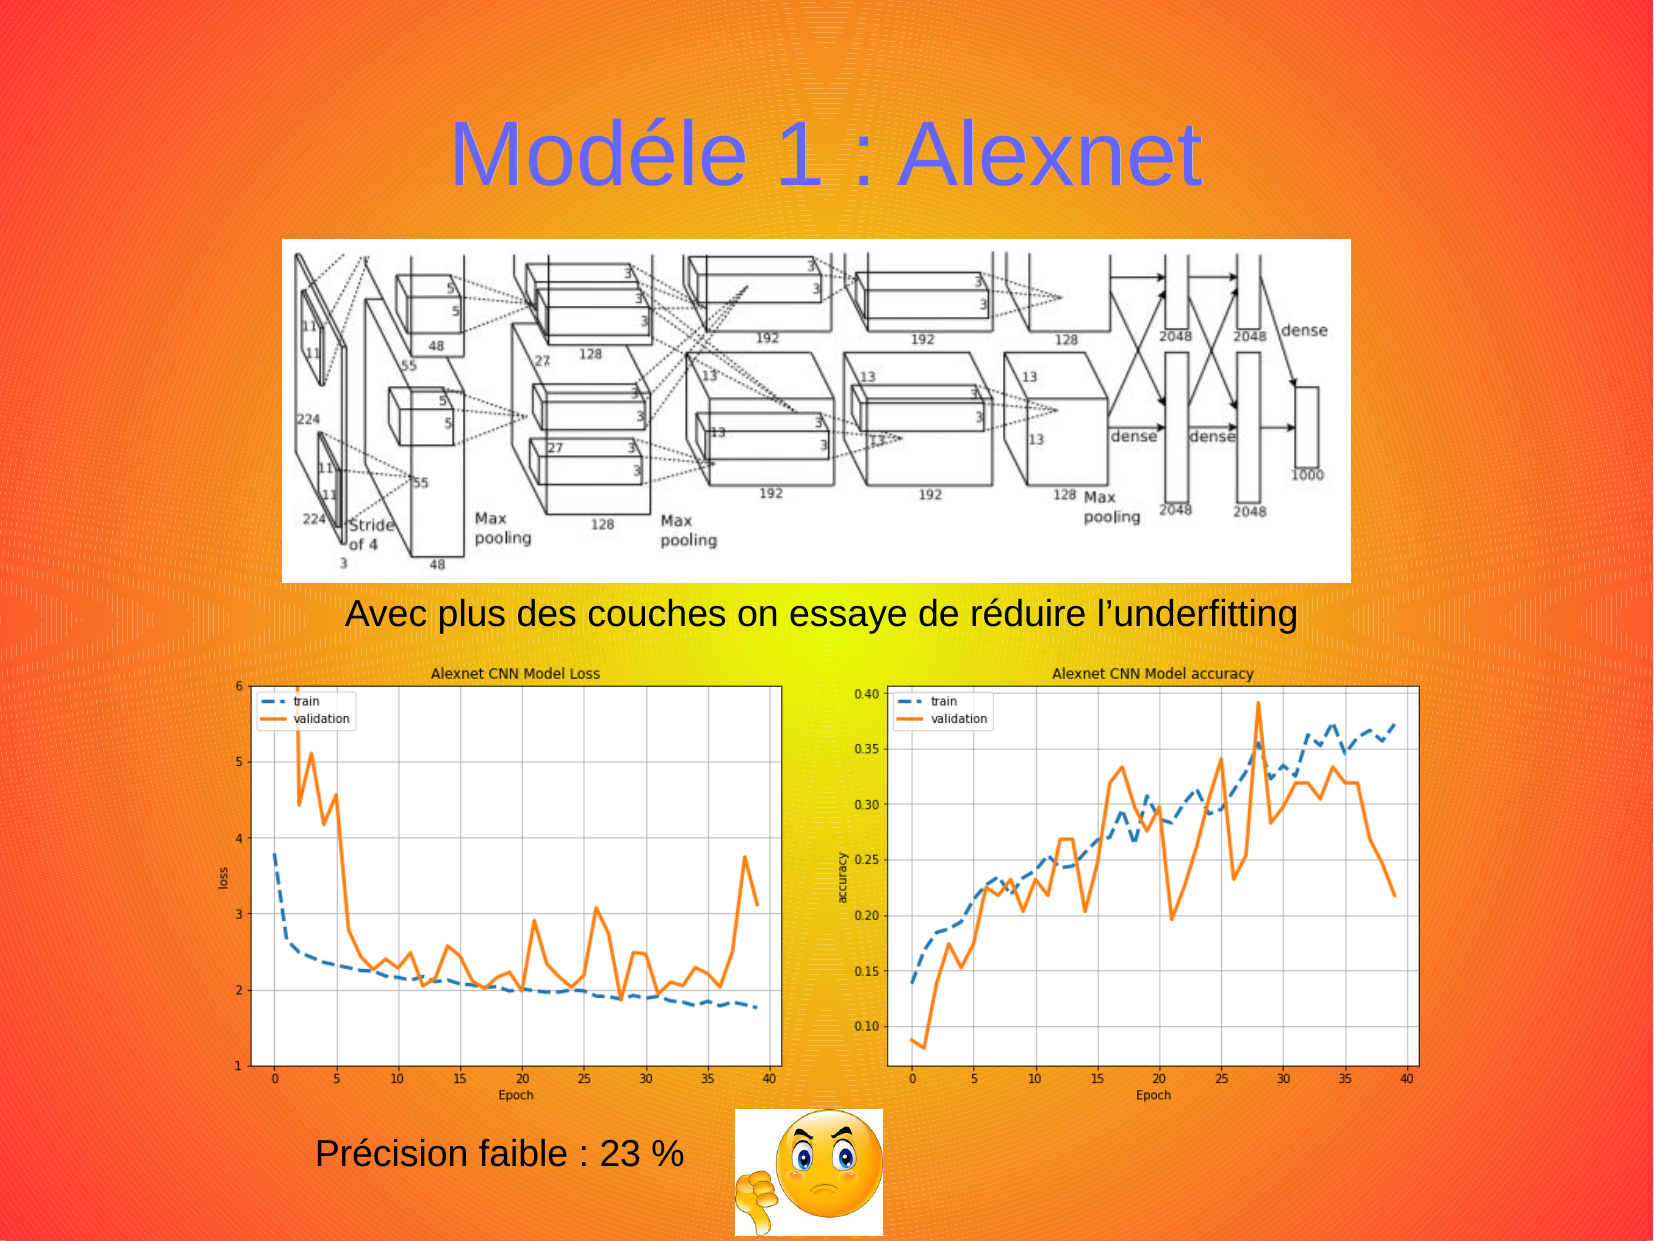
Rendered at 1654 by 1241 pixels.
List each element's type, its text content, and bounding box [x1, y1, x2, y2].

text_box Avec plus des couches on essaye de réduire l’underfitting [330, 585, 1321, 646]
text_box Précision faible : 23 % [300, 1125, 735, 1224]
picture [210, 659, 1427, 1236]
picture [282, 239, 1351, 583]
title Modéle 1 : Alexnet [82, 49, 1571, 257]
